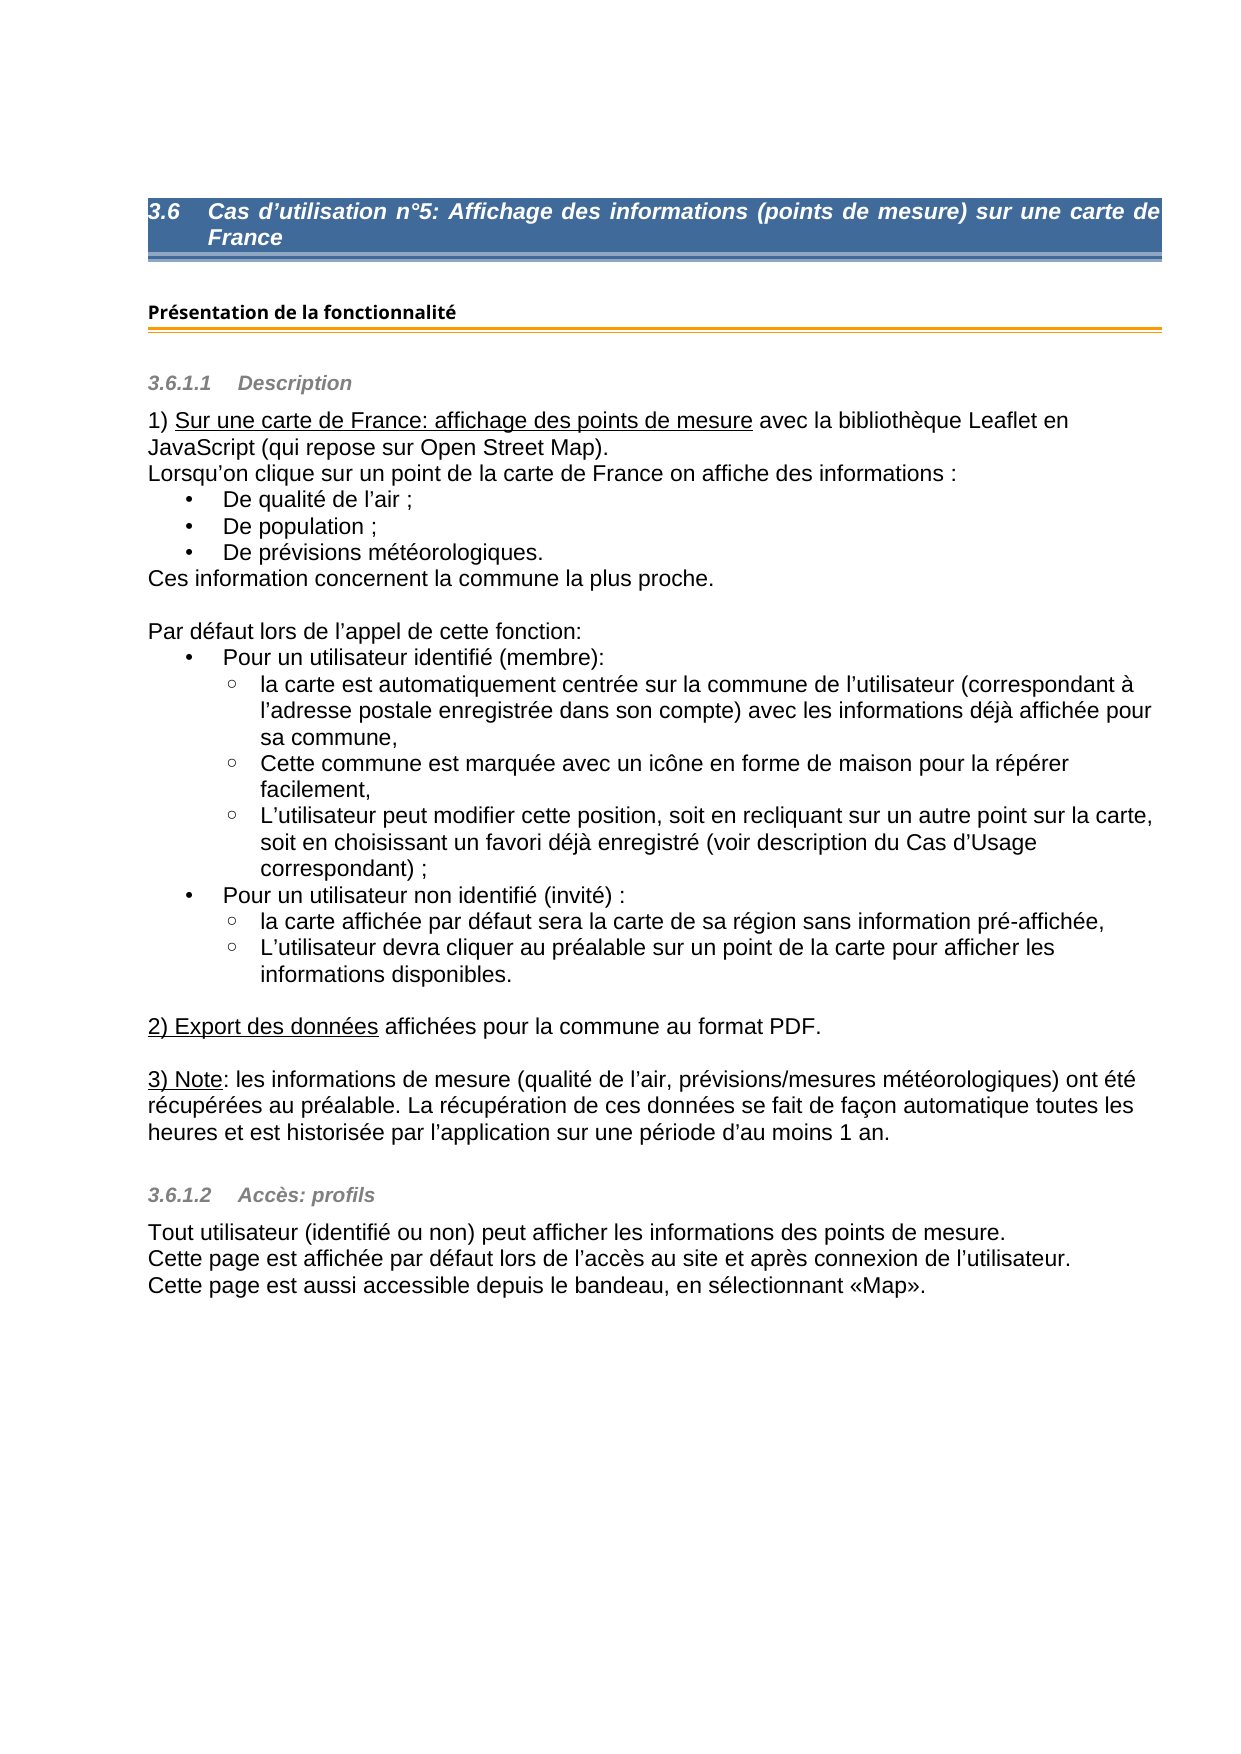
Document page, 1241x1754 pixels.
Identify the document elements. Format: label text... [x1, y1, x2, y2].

text Lorsqu’on clique sur un point de la carte de France on affiche des informations : [148, 460, 1162, 486]
list De prévisions météorologiques. [185, 539, 1162, 565]
list la carte est automatiquement centrée sur la commune de l’utilisateur (correspondant à l’adresse postale enregistrée dans son compte) avec les informations déjà affichée pour sa commune, [223, 671, 1162, 750]
text 1) Sur une carte de France: affichage des points de mesure avec la bibliothèque Leaflet en JavaScript (qui repose sur Open Street Map). [148, 407, 1162, 460]
list De population ; [185, 513, 1162, 539]
text Ces information concernent la commune la plus proche. [148, 565, 1162, 592]
text Tout utilisateur (identifié ou non) peut afficher les informations des points de mesure. [148, 1219, 1162, 1245]
list Pour un utilisateur identifié (membre): [185, 644, 1162, 671]
list L’utilisateur devra cliquer au préalable sur un point de la carte pour afficher les informations disponibles. [223, 934, 1162, 987]
list L’utilisateur peut modifier cette position, soit en recliquant sur un autre point sur la carte, soit en choisissant un favori déjà enregistré (voir description du Cas d’Usage correspondant) ; [223, 802, 1162, 882]
text Cette page est affichée par défaut lors de l’accès au site et après connexion de l’utilisateur. [148, 1245, 1162, 1272]
subtitle Présentation de la fonctionnalité [148, 299, 1162, 327]
text Cette page est aussi accessible depuis le bandeau, en sélectionnant «Map». [148, 1272, 1162, 1298]
text Par défaut lors de l’appel de cette fonction: [148, 618, 1162, 644]
subtitle Accès: profils [148, 1183, 1162, 1207]
subtitle Cas d’utilisation n°5: Affichage des informations (points de mesure) sur une carte de France [148, 198, 1162, 252]
list la carte affichée par défaut sera la carte de sa région sans information pré-affichée, [223, 908, 1162, 934]
text 3) Note: les informations de mesure (qualité de l’air, prévisions/mesures météorologiques) ont été récupérées au préalable. La récupération de ces données se fait de façon automatique toutes les heures et est historisée par l’application sur une période d’au moins 1 an. [148, 1066, 1162, 1145]
list Pour un utilisateur non identifié (invité) : [185, 882, 1162, 908]
text 2) Export des données affichées pour la commune au format PDF. [148, 1013, 1162, 1040]
list De qualité de l’air ; [185, 486, 1162, 513]
subtitle Description [148, 371, 1162, 395]
list Cette commune est marquée avec un icône en forme de maison pour la répérer facilement, [223, 750, 1162, 802]
